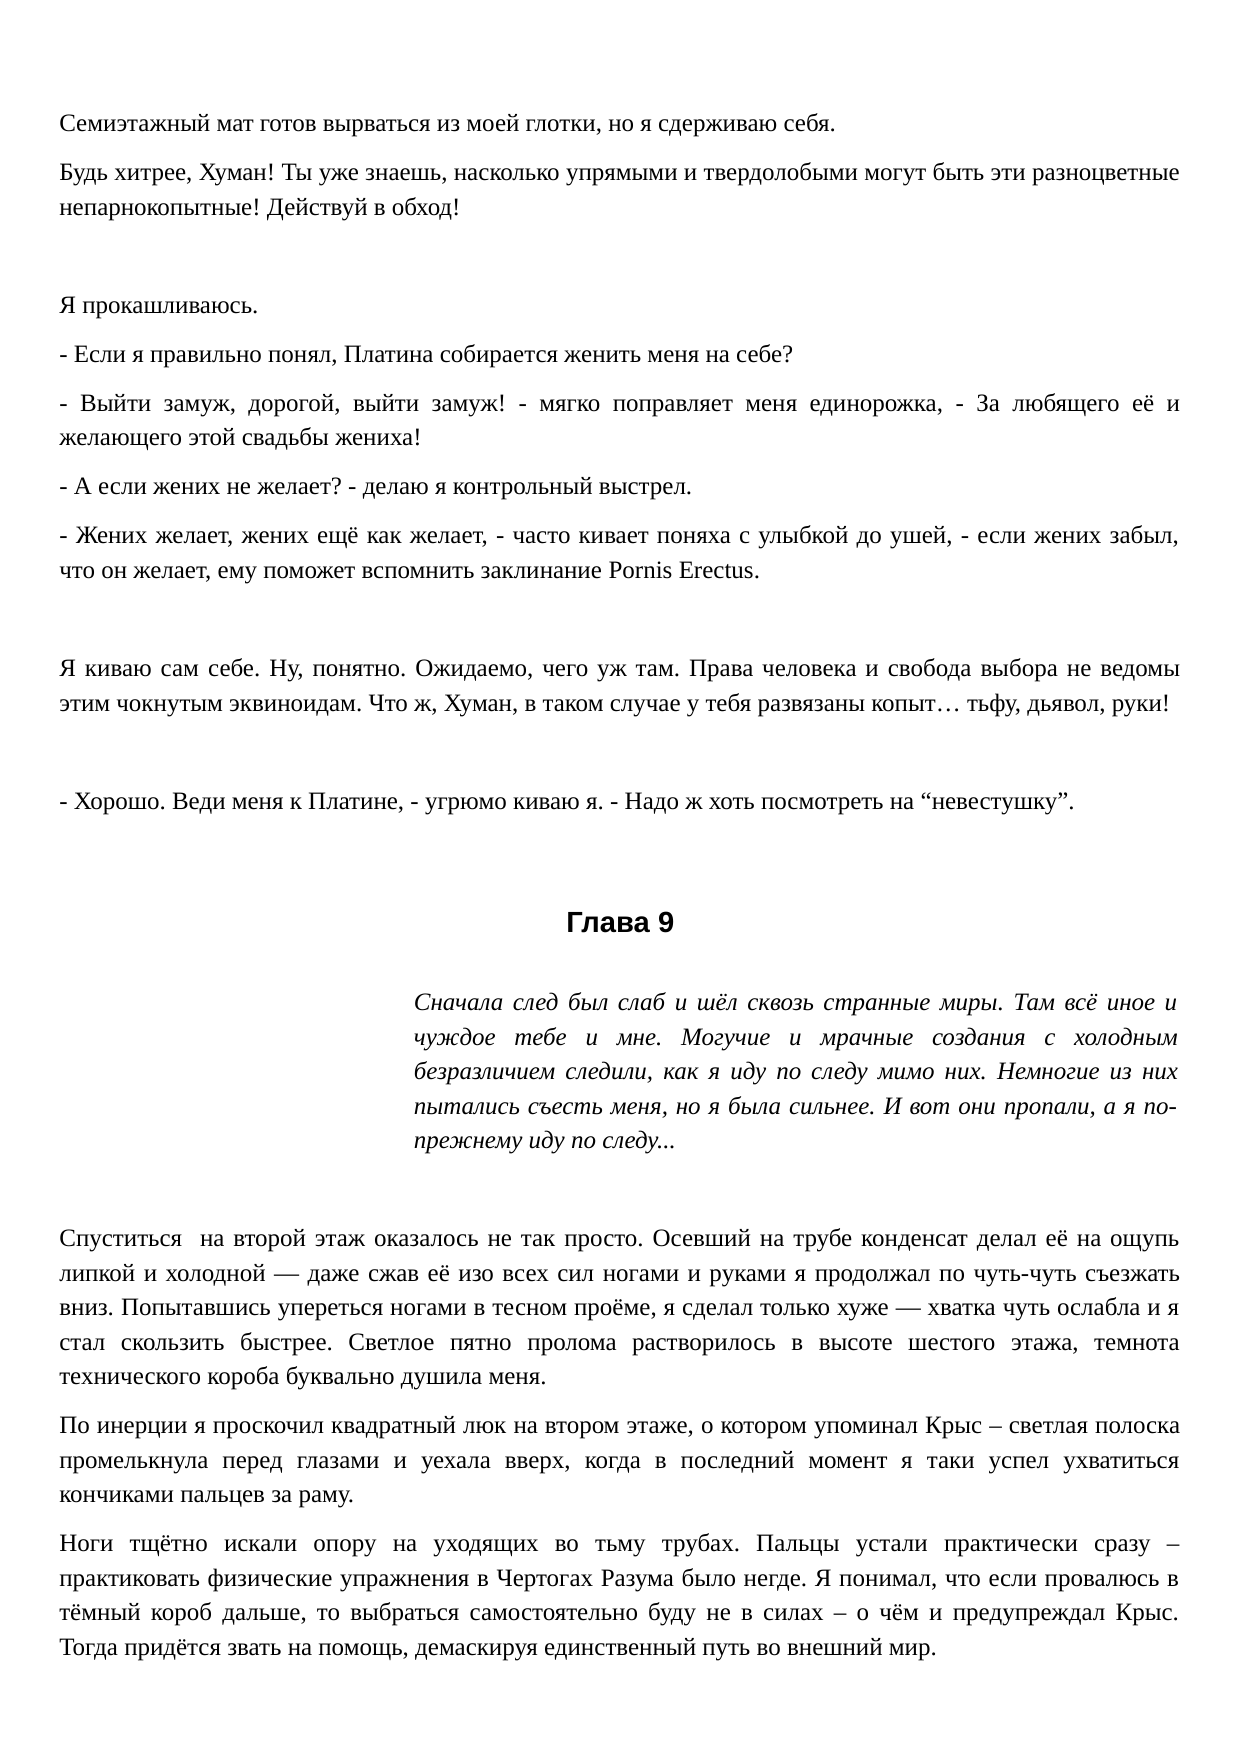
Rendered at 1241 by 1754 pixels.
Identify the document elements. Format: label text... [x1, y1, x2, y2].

text - А если жених не желает? - делаю я контрольный выстрел. [59, 471, 1181, 500]
text Будь хитрее, Хуман! Ты уже знаешь, насколько упрямыми и твердолобыми могут быть эти разноцветные непарнокопытные! Действуй в обход! [59, 157, 1181, 220]
text - Выйти замуж, дорогой, выйти замуж! - мягко поправляет меня единорожка, - За любящего её и желающего этой свадьбы жениха! [59, 388, 1181, 451]
text Спуститься на второй этаж оказалось не так просто. Осевший на трубе конденсат делал её на ощупь липкой и холодной — даже сжав её изо всех сил ногами и руками я продолжал по чуть-чуть съезжать вниз. Попытавшись упереться ногами в тесном проёме, я сделал только хуже — хватка чуть ослабла и я стал скользить быстрее. Светлое пятно пролома растворилось в высоте шестого этажа, темнота технического короба буквально душила меня. [59, 1223, 1181, 1390]
text Я прокашливаюсь. [59, 290, 1181, 318]
subtitle Глава 9 [59, 905, 1181, 938]
text - Хорошо. Веди меня к Платине, - угрюмо киваю я. - Надо ж хоть посмотреть на “невестушку”. [59, 786, 1181, 814]
text Семиэтажный мат готов вырваться из моей глотки, но я сдерживаю себя. [59, 108, 1181, 137]
text Я киваю сам себе. Ну, понятно. Ожидаемо, чего уж там. Права человека и свобода выбора не ведомы этим чокнутым эквиноидам. Что ж, Хуман, в таком случае у тебя развязаны копыт… тьфу, дьявол, руки! [59, 653, 1181, 716]
text Ноги тщётно искали опору на уходящих во тьму трубах. Пальцы устали практически сразу – практиковать физические упражнения в Чертогах Разума было негде. Я понимал, что если провалюсь в тёмный короб дальше, то выбраться самостоятельно буду не в силах – о чём и предупреждал Крыс. Тогда придётся звать на помощь, демаскируя единственный путь во внешний мир. [59, 1528, 1181, 1661]
text - Если я правильно понял, Платина собирается женить меня на себе? [59, 339, 1181, 368]
text Сначала след был слаб и шёл сквозь странные миры. Там всё иное и чуждое тебе и мне. Могучие и мрачные создания с холодным безразличием следили, как я иду по следу мимо них. Немногие из них пытались съесть меня, но я была сильнее. И вот они пропали, а я по-прежнему иду по следу... [414, 987, 1181, 1154]
text По инерции я проскочил квадратный люк на втором этаже, о котором упоминал Крыс – светлая полоска промелькнула перед глазами и уехала вверх, когда в последний момент я таки успел ухватиться кончиками пальцев за раму. [59, 1410, 1181, 1508]
text - Жених желает, жених ещё как желает, - часто кивает поняха с улыбкой до ушей, - если жених забыл, что он желает, ему поможет вспомнить заклинание Pornis Erectus. [59, 521, 1181, 584]
